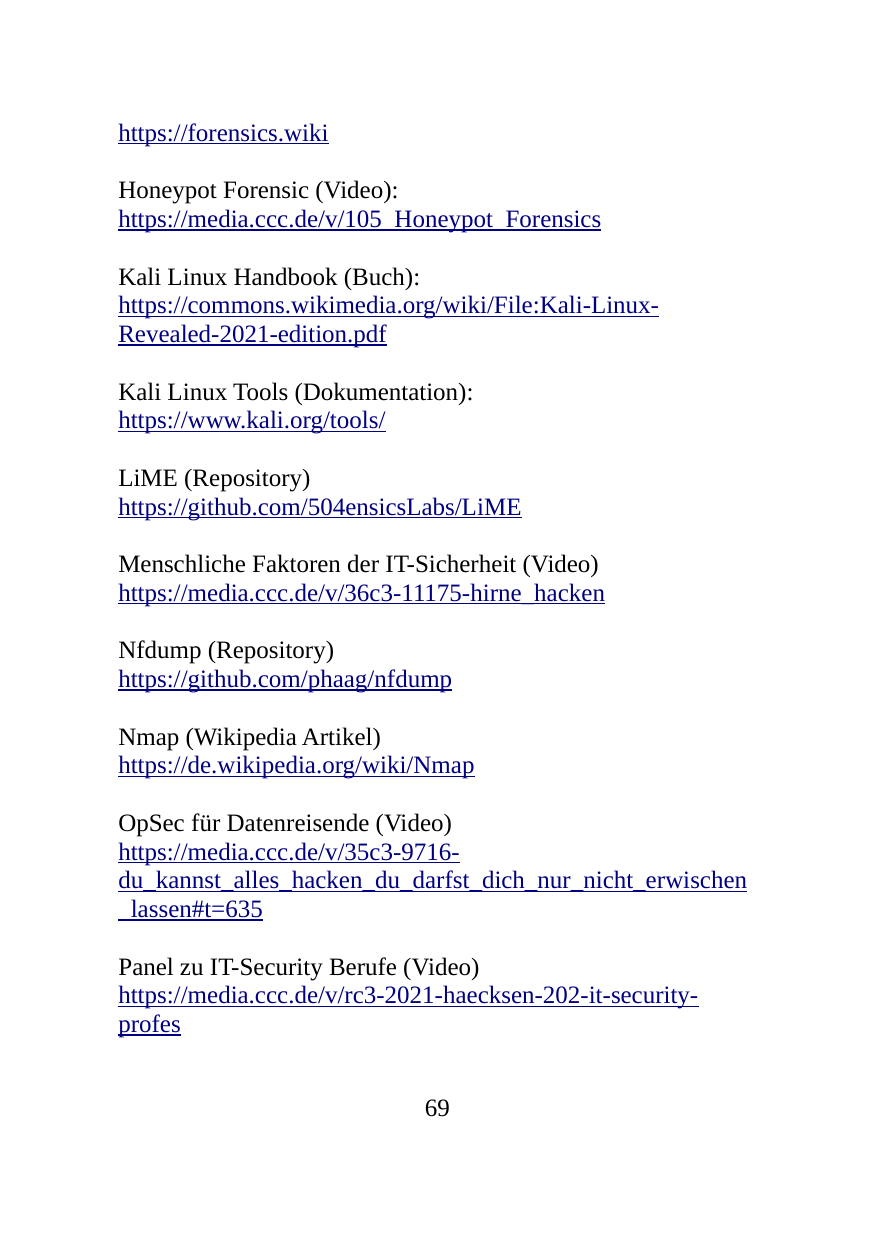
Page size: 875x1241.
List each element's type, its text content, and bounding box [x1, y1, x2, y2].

text Nmap (Wikipedia Artikel) [118, 722, 756, 751]
text Panel zu IT-Security Berufe (Video) [118, 952, 756, 981]
text Nfdump (Repository) [118, 636, 756, 664]
text Honeypot Forensic (Video): [118, 176, 756, 204]
text Kali Linux Handbook (Buch): [118, 262, 756, 291]
text https://media.ccc.de/v/rc3-2021-haecksen-202-it-security-profes [118, 981, 756, 1038]
text https://de.wikipedia.org/wiki/Nmap [118, 751, 756, 779]
text Menschliche Faktoren der IT-Sicherheit (Video) [118, 549, 756, 578]
text https://media.ccc.de/v/105_Honeypot_Forensics [118, 204, 756, 233]
text Kali Linux Tools (Dokumentation): [118, 377, 756, 406]
text https://github.com/phaag/nfdump [118, 664, 756, 693]
text https://commons.wikimedia.org/wiki/File:Kali-Linux-Revealed-2021-edition.pdf [118, 291, 756, 348]
text https://www.kali.org/tools/ [118, 406, 756, 434]
text https://media.ccc.de/v/35c3-9716-du_kannst_alles_hacken_du_darfst_dich_nur_nicht_erwischen_lassen#t=635 [118, 837, 756, 923]
text https://github.com/504ensicsLabs/LiME [118, 492, 756, 521]
text https://forensics.wiki [118, 118, 756, 147]
text https://media.ccc.de/v/36c3-11175-hirne_hacken [118, 578, 756, 607]
text LiME (Repository) [118, 463, 756, 492]
text OpSec für Datenreisende (Video) [118, 808, 756, 837]
